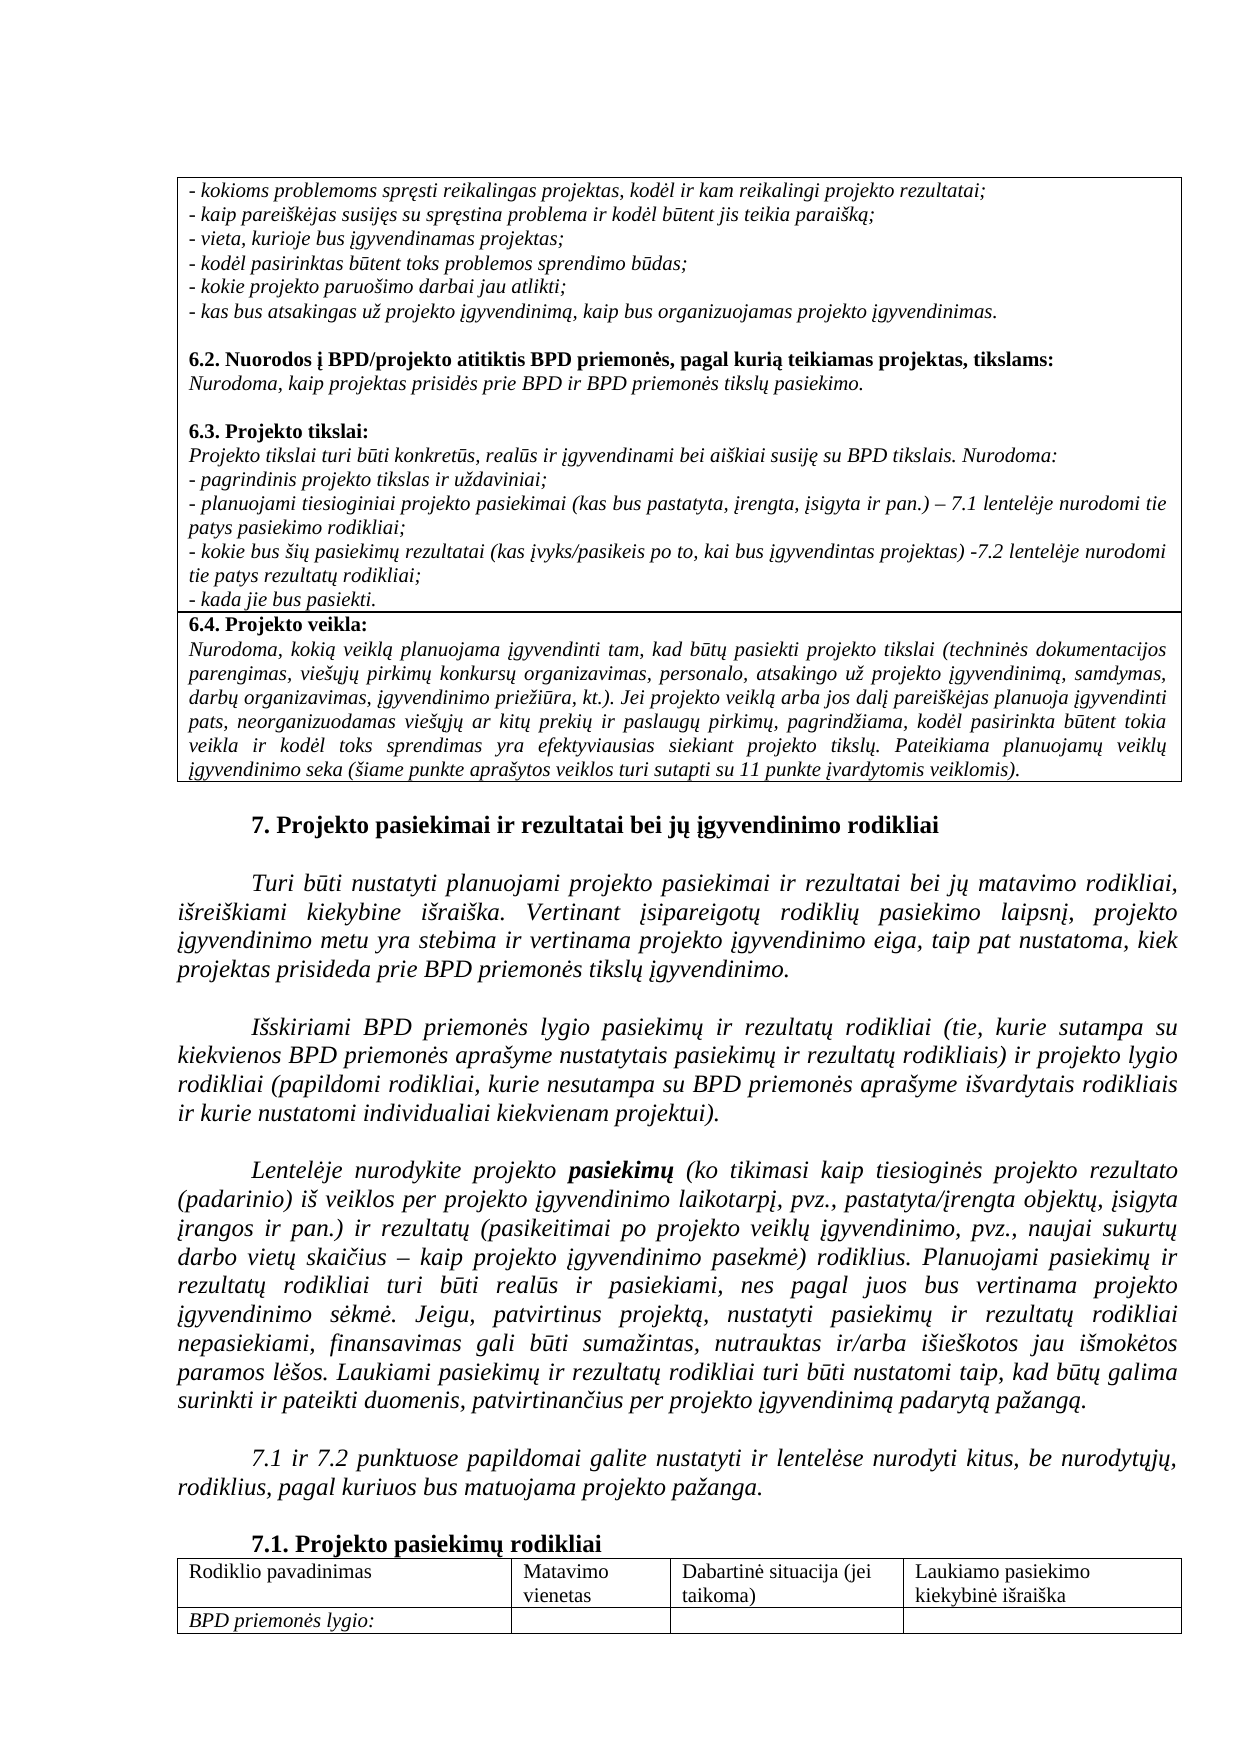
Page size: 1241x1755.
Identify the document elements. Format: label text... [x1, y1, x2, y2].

table_cell [512, 1608, 670, 1632]
text 7.1. Projekto pasiekimų rodikliai [177, 1529, 1181, 1558]
text 7.1 ir 7.2 punktuose papildomai galite nustatyti ir lentelėse nurodyti kitus, be nurodytųjų, rodiklius, pagal kuriuos bus matuojama projekto pažanga. [177, 1443, 1181, 1501]
table_header Laukiamo pasiekimo kiekybinė išraiška [904, 1559, 1181, 1607]
text Turi būti nustatyti planuojami projekto pasiekimai ir rezultatai bei jų matavimo rodikliai, išreiškiami kiekybine išraiška. Vertinant įsipareigotų rodiklių pasiekimo laipsnį, projekto įgyvendinimo metu yra stebima ir vertinama projekto įgyvendinimo eiga, taip pat nustatoma, kiek projektas prisideda prie BPD priemonės tikslų įgyvendinimo. [177, 868, 1181, 983]
table_cell BPD priemonės lygio: [178, 1608, 511, 1632]
table_header - kokioms problemoms spręsti reikalingas projektas, kodėl ir kam reikalingi projekto rezultatai; - kaip pareiškėjas susijęs su spręstina problema ir kodėl būtent jis teikia paraišką; - vieta, kurioje bus įgyvendinamas projektas; - kodėl pasirinktas būtent toks problemos sprendimo būdas; - kokie projekto paruošimo darbai jau atlikti; - kas bus atsakingas už projekto įgyvendinimą, kaip bus organizuojamas projekto įgyvendinimas. 6.2. Nuorodos į BPD/projekto atitiktis BPD priemonės, pagal kurią teikiamas projektas, tikslams: Nurodoma, kaip projektas prisidės prie BPD ir BPD priemonės tikslų pasiekimo. 6.3. Projekto tikslai: Projekto tikslai turi būti konkretūs, realūs ir įgyvendinami bei aiškiai susiję su BPD tikslais. Nurodoma: - pagrindinis projekto tikslas ir uždaviniai; - planuojami tiesioginiai projekto pasiekimai (kas bus pastatyta, įrengta, įsigyta ir pan.) – 7.1 lentelėje nurodomi tie patys pasiekimo rodikliai; - kokie bus šių pasiekimų rezultatai (kas įvyks/pasikeis po to, kai bus įgyvendintas projektas) -7.2 lentelėje nurodomi tie patys rezultatų rodikliai; - kada jie bus pasiekti. [178, 178, 1181, 611]
table_cell 6.4. Projekto veikla: Nurodoma, kokią veiklą planuojama įgyvendinti tam, kad būtų pasiekti projekto tikslai (techninės dokumentacijos parengimas, viešųjų pirkimų konkursų organizavimas, personalo, atsakingo už projekto įgyvendinimą, samdymas, darbų organizavimas, įgyvendinimo priežiūra, kt.). Jei projekto veiklą arba jos dalį pareiškėjas planuoja įgyvendinti pats, neorganizuodamas viešųjų ar kitų prekių ir paslaugų pirkimų, pagrindžiama, kodėl pasirinkta būtent tokia veikla ir kodėl toks sprendimas yra efektyviausias siekiant projekto tikslų. Pateikiama planuojamų veiklų įgyvendinimo seka (šiame punkte aprašytos veiklos turi sutapti su 11 punkte įvardytomis veiklomis). [178, 613, 1181, 781]
table_cell [904, 1608, 1181, 1632]
text Išskiriami BPD priemonės lygio pasiekimų ir rezultatų rodikliai (tie, kurie sutampa su kiekvienos BPD priemonės aprašyme nustatytais pasiekimų ir rezultatų rodikliais) ir projekto lygio rodikliai (papildomi rodikliai, kurie nesutampa su BPD priemonės aprašyme išvardytais rodikliais ir kurie nustatomi individualiai kiekvienam projektui). [177, 1012, 1181, 1127]
table_header Matavimo vienetas [512, 1559, 670, 1607]
table_header Rodiklio pavadinimas [178, 1559, 511, 1607]
text Lentelėje nurodykite projekto pasiekimų (ko tikimasi kaip tiesioginės projekto rezultato (padarinio) iš veiklos per projekto įgyvendinimo laikotarpį, pvz., pastatyta/įrengta objektų, įsigyta įrangos ir pan.) ir rezultatų (pasikeitimai po projekto veiklų įgyvendinimo, pvz., naujai sukurtų darbo vietų skaičius – kaip projekto įgyvendinimo pasekmė) rodiklius. Planuojami pasiekimų ir rezultatų rodikliai turi būti realūs ir pasiekiami, nes pagal juos bus vertinama projekto įgyvendinimo sėkmė. Jeigu, patvirtinus projektą, nustatyti pasiekimų ir rezultatų rodikliai nepasiekiami, finansavimas gali būti sumažintas, nutrauktas ir/arba išieškotos jau išmokėtos paramos lėšos. Laukiami pasiekimų ir rezultatų rodikliai turi būti nustatomi taip, kad būtų galima surinkti ir pateikti duomenis, patvirtinančius per projekto įgyvendinimą padarytą pažangą. [177, 1156, 1181, 1414]
table_header Dabartinė situacija (jei taikoma) [671, 1559, 903, 1607]
table_cell [671, 1608, 903, 1632]
text 7. Projekto pasiekimai ir rezultatai bei jų įgyvendinimo rodikliai [177, 811, 1181, 839]
